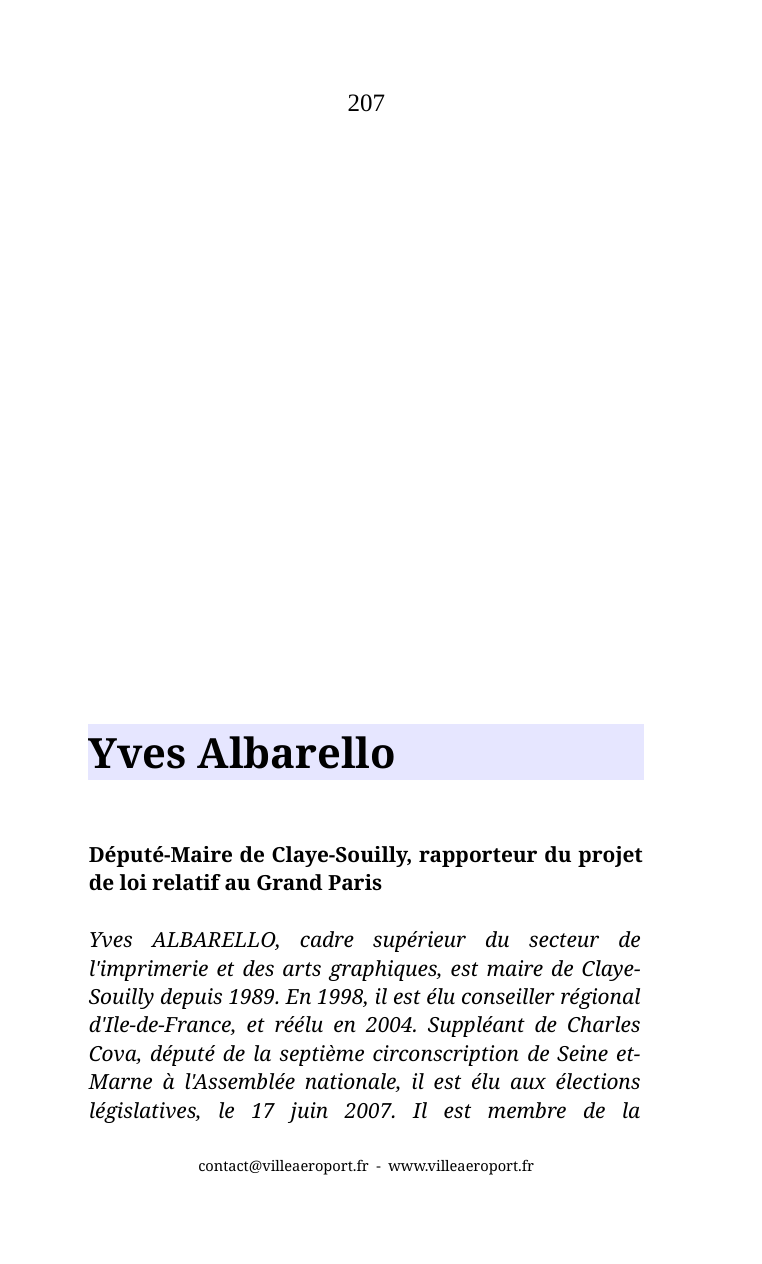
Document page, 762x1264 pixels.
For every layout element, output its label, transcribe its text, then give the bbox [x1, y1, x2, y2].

text Yves ALBARELLO, cadre supérieur du secteur de l'imprimerie et des arts graphiques, est maire de Claye-Souilly depuis 1989. En 1998, il est élu conseiller régional d'Ile-de-France, et réélu en 2004. Suppléant de Charles Cova, député de la septième circonscription de Seine et-Marne à l'Assemblée nationale, il est élu aux élections législatives, le 17 juin 2007. Il est membre de la [88, 925, 644, 1124]
text Député-Maire de Claye-Souilly, rapporteur du projet de loi relatif au Grand Paris [88, 840, 644, 897]
text Yves Albarello [88, 724, 644, 780]
